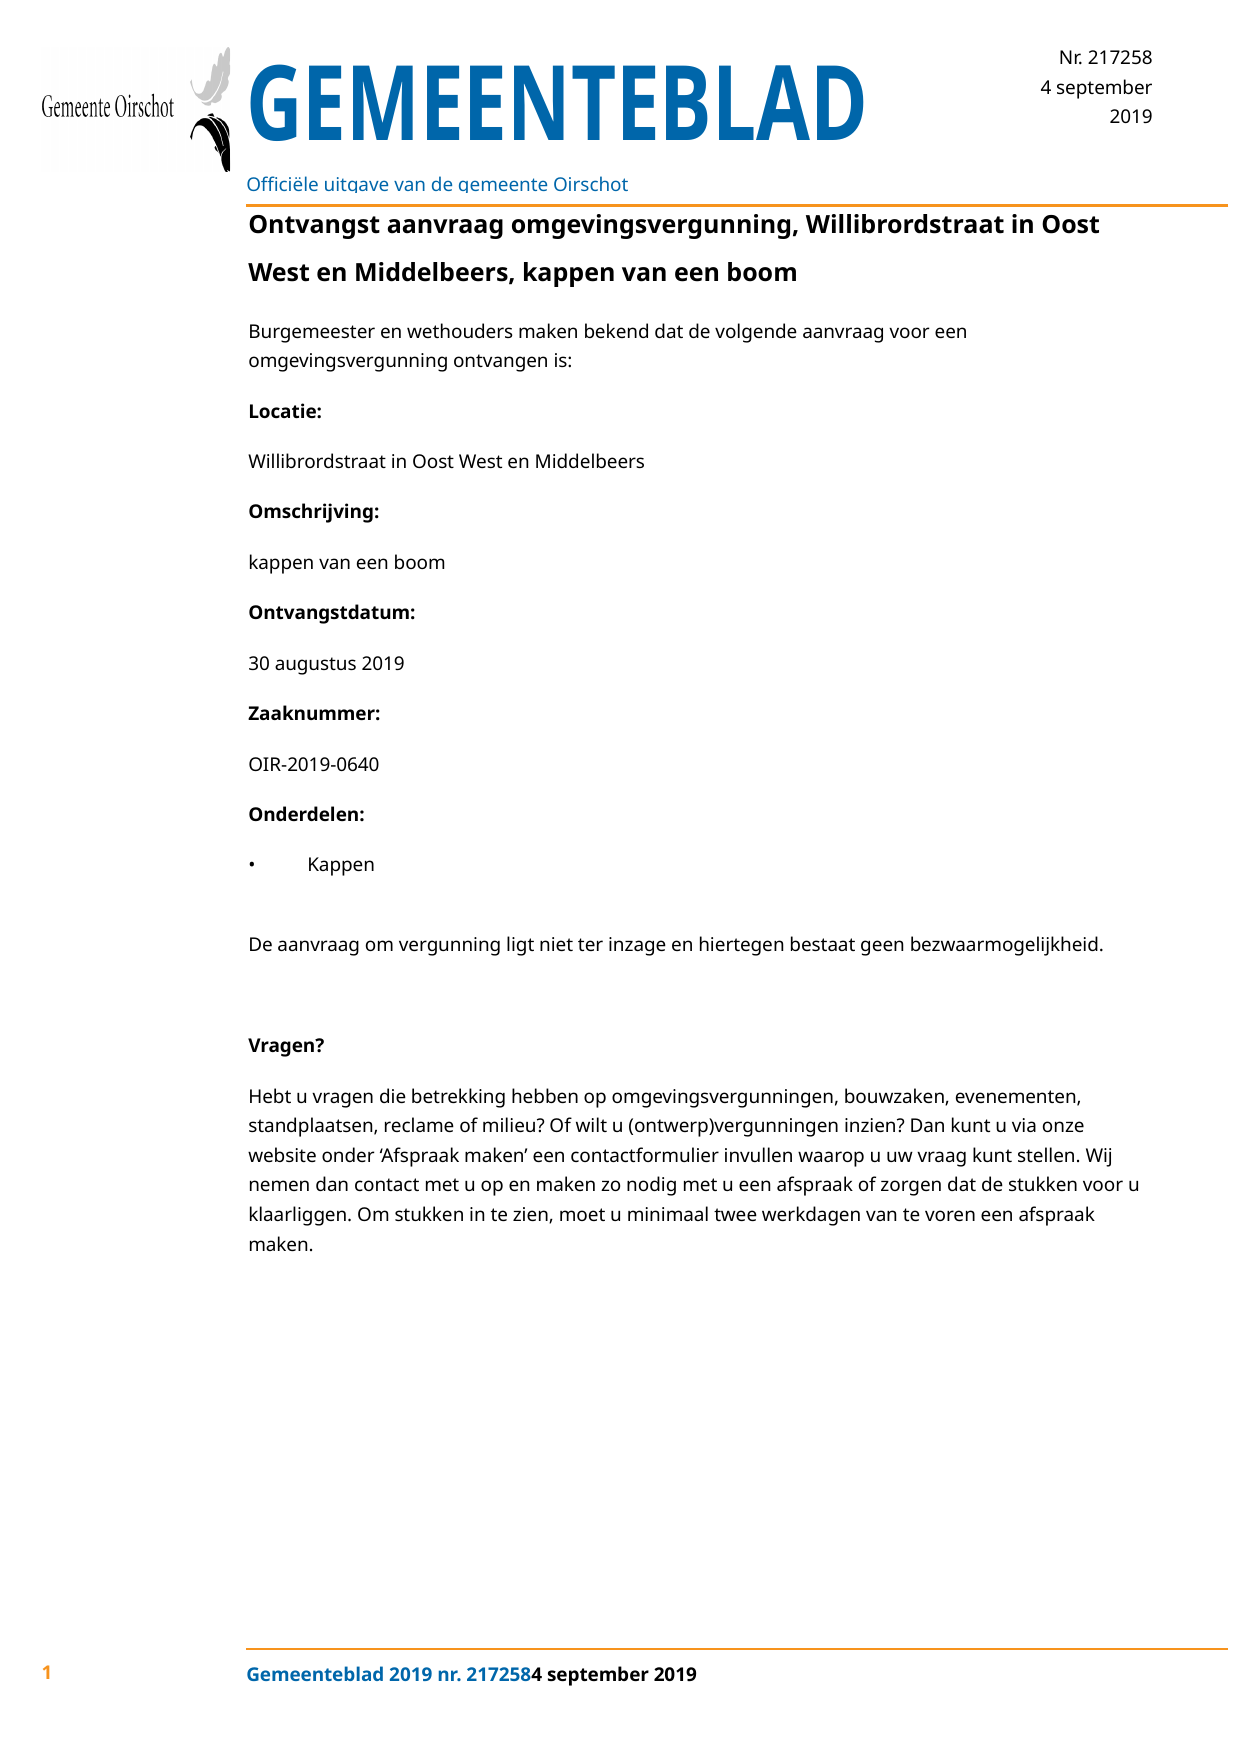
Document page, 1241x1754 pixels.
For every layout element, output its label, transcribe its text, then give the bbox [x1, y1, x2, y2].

text Onderdelen: [248, 801, 1152, 827]
text De aanvraag om vergunning ligt niet ter inzage en hiertegen bestaat geen bezwaarmogelijkheid. [248, 932, 1152, 957]
text Ontvangst aanvraag omgevingsvergunning, Willibrordstraat in Oost West en Middelbeers, kappen van een boom [248, 207, 1152, 288]
text Burgemeester en wethouders maken bekend dat de volgende aanvraag voor een omgevingsvergunning ontvangen is: [248, 318, 1152, 373]
text Vragen? [248, 1032, 1152, 1058]
text Locatie: [248, 398, 1152, 424]
text Ontvangstdatum: [248, 599, 1152, 625]
text OIR-2019-0640 [248, 751, 1152, 777]
text kappen van een boom [248, 549, 1152, 575]
text 30 augustus 2019 [248, 650, 1152, 676]
text Willibrordstraat in Oost West en Middelbeers [248, 448, 1152, 474]
picture [41, 47, 231, 172]
list Kappen [248, 852, 1152, 877]
text Omschrijving: [248, 499, 1152, 524]
text Zaaknummer: [248, 700, 1152, 726]
text Hebt u vragen die betrekking hebben op omgevingsvergunningen, bouwzaken, evenementen, standplaatsen, reclame of milieu? Of wilt u (ontwerp)vergunningen inzien? Dan kunt u via onze website onder ‘Afspraak maken’ een contactformulier invullen waarop u uw vraag kunt stellen. Wij nemen dan contact met u op en maken zo nodig met u een afspraak of zorgen dat de stukken voor u klaarliggen. Om stukken in te zien, moet u minimaal twee werkdagen van te voren een afspraak maken. [248, 1083, 1152, 1257]
